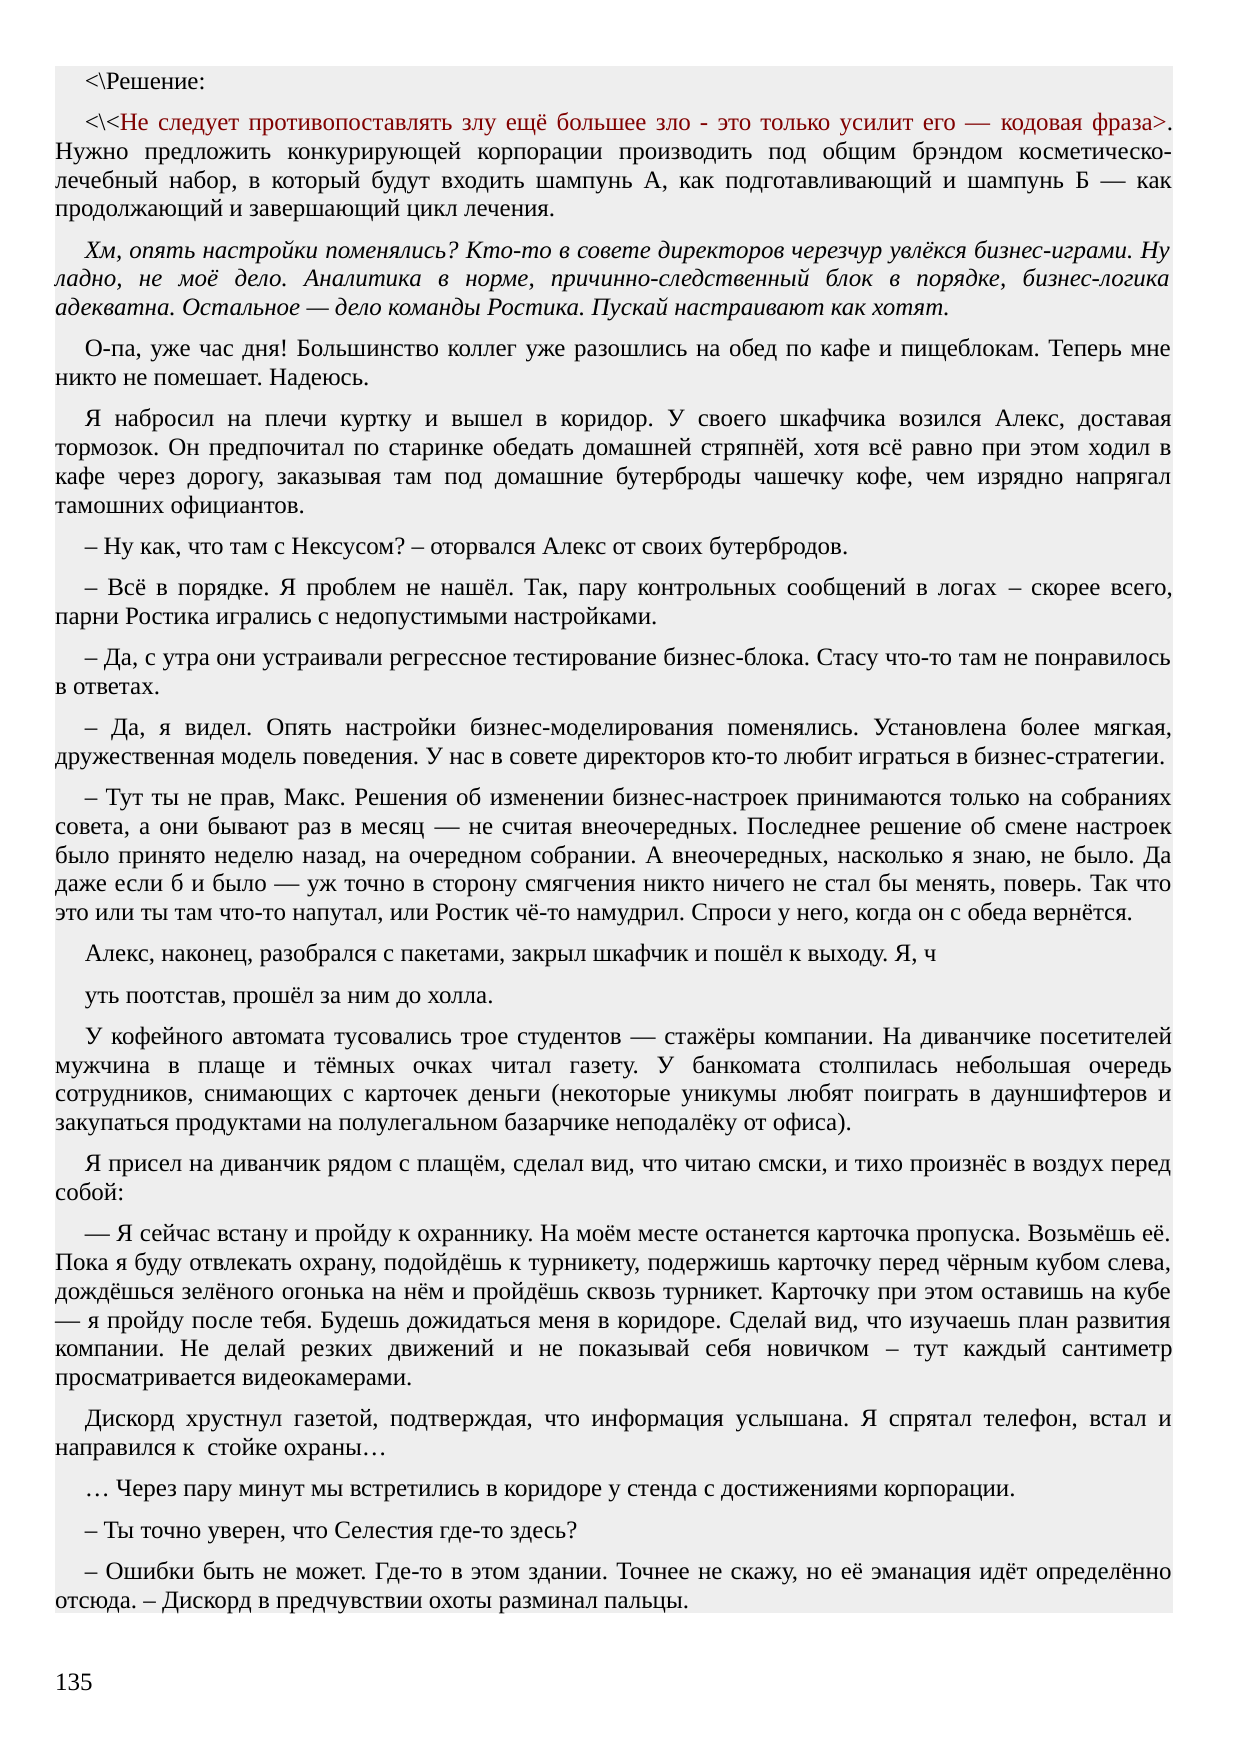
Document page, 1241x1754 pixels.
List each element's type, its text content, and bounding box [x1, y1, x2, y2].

text Дискорд хрустнул газетой, подтверждая, что информация услышана. Я спрятал телефон, встал и направился к стойке охраны… [55, 1403, 1173, 1461]
text – Тут ты не прав, Макс. Решения об изменении бизнес-настроек принимаются только на собраниях совета, а они бывают раз в месяц — не считая внеочередных. Последнее решение об смене настроек было принято неделю назад, на очередном собрании. А внеочередных, насколько я знаю, не было. Да даже если б и было — уж точно в сторону смягчения никто ничего не стал бы менять, поверь. Так что это или ты там что-то напутал, или Ростик чё-то намудрил. Спроси у него, когда он с обеда вернётся. [55, 782, 1173, 926]
text Я присел на диванчик рядом с плащём, сделал вид, что читаю смски, и тихо произнёс в воздух перед собой: [55, 1148, 1173, 1206]
text — Я сейчас встану и пройду к охраннику. На моём месте останется карточка пропуска. Возьмёшь её. Пока я буду отвлекать охрану, подойдёшь к турникету, подержишь карточку перед чёрным кубом слева, дождёшься зелёного огонька на нём и пройдёшь сквозь турникет. Карточку при этом оставишь на кубе — я пройду после тебя. Будешь дожидаться меня в коридоре. Сделай вид, что изучаешь план развития компании. Не делай резких движений и не показывай себя новичком – тут каждый сантиметр просматривается видеокамерами. [55, 1218, 1173, 1391]
text – Ну как, что там с Нексусом? – оторвался Алекс от своих бутербродов. [55, 531, 1173, 560]
text Я набросил на плечи куртку и вышел в коридор. У своего шкафчика возился Алекс, доставая тормозок. Он предпочитал по старинке обедать домашней стряпнёй, хотя всё равно при этом ходил в кафе через дорогу, заказывая там под домашние бутерброды чашечку кофе, чем изрядно напрягал тамошних официантов. [55, 403, 1173, 518]
text О-па, уже час дня! Большинство коллег уже разошлись на обед по кафе и пищеблокам. Теперь мне никто не помешает. Надеюсь. [55, 333, 1173, 391]
text … Через пару минут мы встретились в коридоре у стенда с достижениями корпорации. [55, 1473, 1173, 1502]
text – Да, я видел. Опять настройки бизнес-моделирования поменялись. Установлена более мягкая, дружественная модель поведения. У нас в совете директоров кто-то любит играться в бизнес-стратегии. [55, 712, 1173, 770]
text Алекс, наконец, разобрался с пакетами, закрыл шкафчик и пошёл к выходу. Я, ч [55, 938, 1173, 967]
text – Ошибки быть не может. Где-то в этом здании. Точнее не скажу, но её эманация идёт определённо отсюда. – Дискорд в предчувствии охоты разминал пальцы. [55, 1556, 1173, 1613]
text – Да, с утра они устраивали регрессное тестирование бизнес-блока. Стасу что-то там не понравилось в ответах. [55, 642, 1173, 700]
text <\Решение: [55, 66, 1173, 95]
text <\<Не следует противопоставлять злу ещё большее зло - это только усилит его — кодовая фраза>. Нужно предложить конкурирующей корпорации производить под общим брэндом косметическо-лечебный набор, в который будут входить шампунь А, как подготавливающий и шампунь Б — как продолжающий и завершающий цикл лечения. [55, 107, 1173, 222]
text Хм, опять настройки поменялись? Кто-то в совете директоров черезчур увлёкся бизнес-играми. Ну ладно, не моё дело. Аналитика в норме, причинно-следственный блок в порядке, бизнес-логика адекватна. Остальное — дело команды Ростика. Пускай настраивают как хотят. [55, 235, 1173, 321]
text – Всё в порядке. Я проблем не нашёл. Так, пару контрольных сообщений в логах – скорее всего, парни Ростика игрались с недопустимыми настройками. [55, 572, 1173, 630]
text уть поотстав, прошёл за ним до холла. [55, 980, 1173, 1008]
text У кофейного автомата тусовались трое студентов — стажёры компании. На диванчике посетителей мужчина в плаще и тёмных очках читал газету. У банкомата столпилась небольшая очередь сотрудников, снимающих с карточек деньги (некоторые уникумы любят поиграть в дауншифтеров и закупаться продуктами на полулегальном базарчике неподалёку от офиса). [55, 1021, 1173, 1136]
text – Ты точно уверен, что Селестия где-то здесь? [55, 1515, 1173, 1543]
